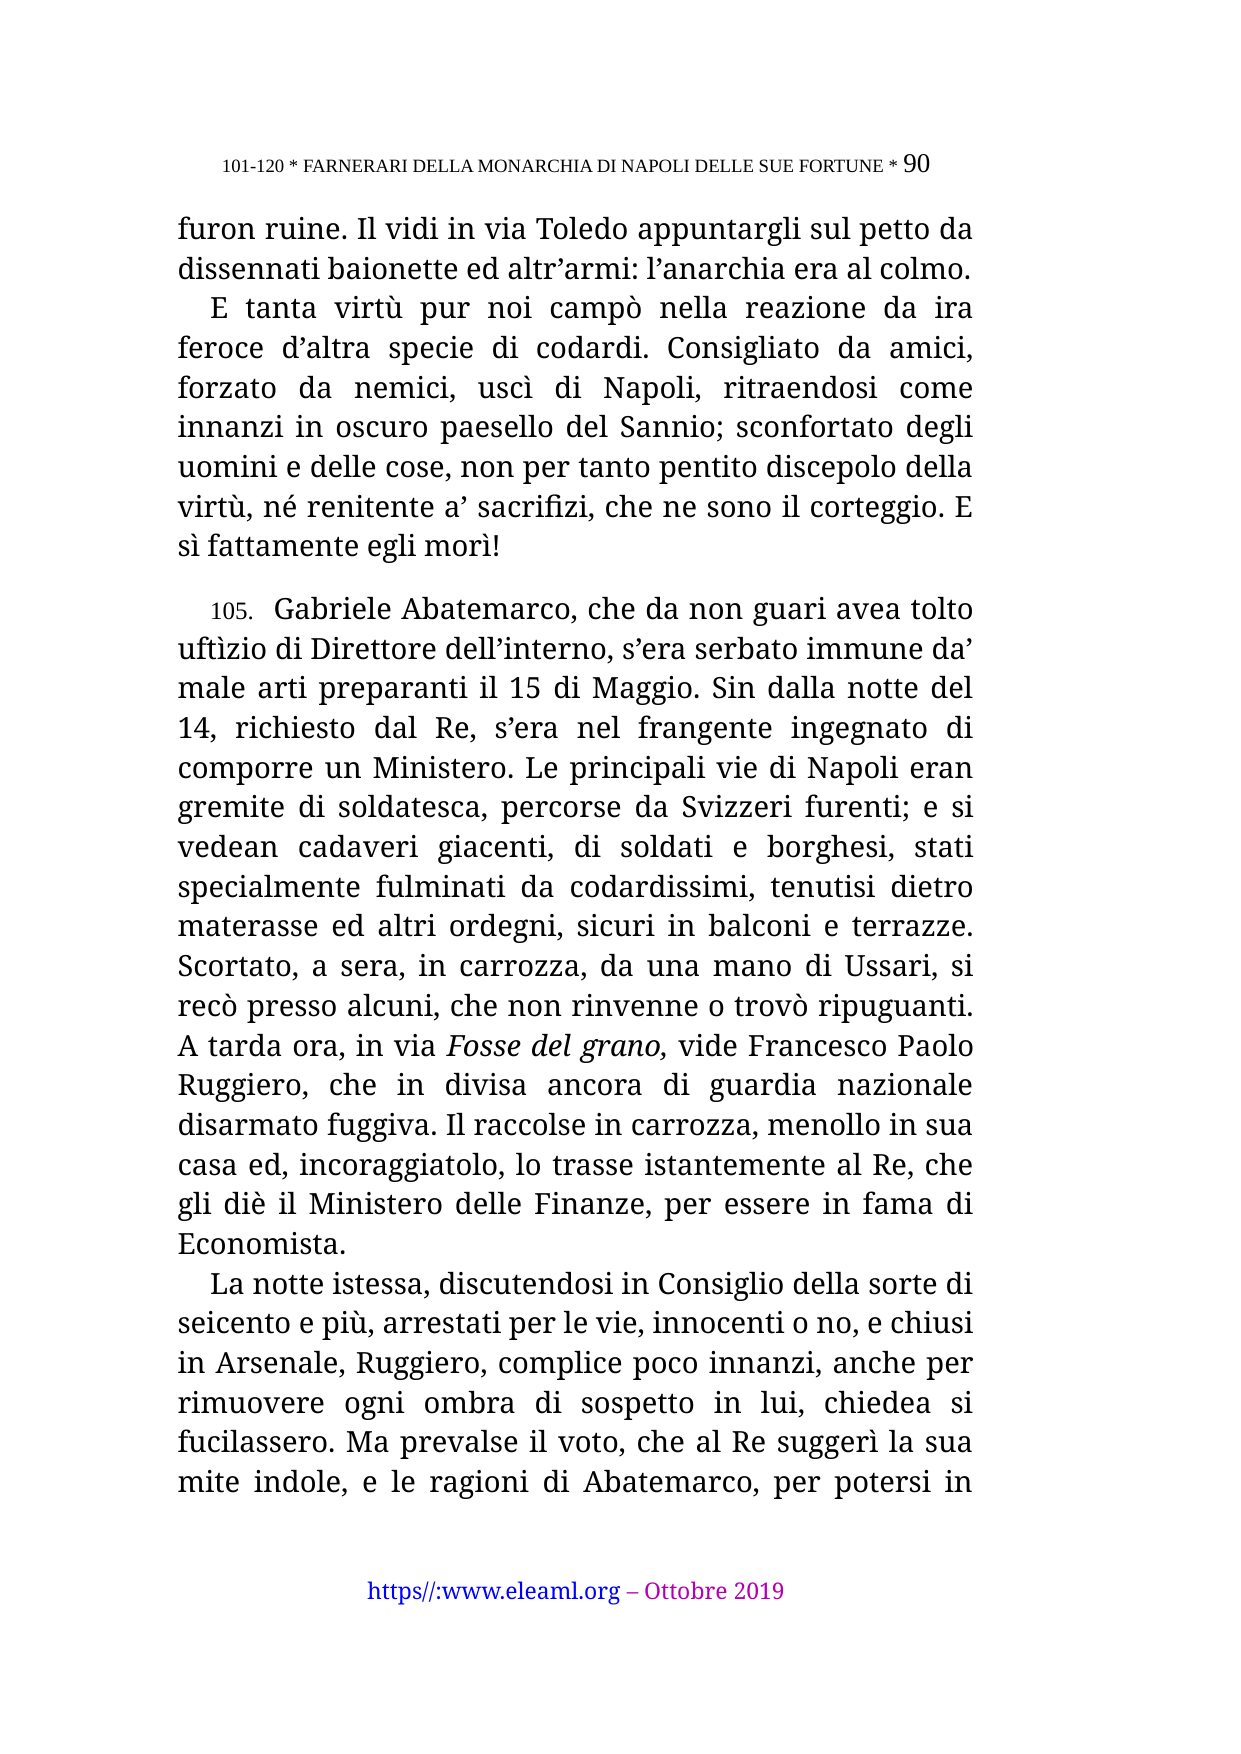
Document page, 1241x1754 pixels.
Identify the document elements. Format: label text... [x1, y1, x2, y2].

list furon ruine. Il vidi in via Toledo appuntargli sul petto da dissennati baionette ed altr’armi: l’anarchia era al colmo. [177, 208, 974, 288]
text E tanta virtù pur noi campò nella reazione da ira feroce d’altra specie di codardi. Consigliato da amici, forzato da nemici, uscì di Napoli, ritraendosi come innanzi in oscuro paesello del Sannio; sconfortato degli uomini e delle cose, non per tanto pentito discepolo della virtù, né renitente a’ sacrifizi, che ne sono il corteggio. E sì fattamente egli morì! [177, 288, 974, 565]
text La notte istessa, discutendosi in Consiglio della sorte di seicento e più, arrestati per le vie, innocenti o no, e chiusi in Arsenale, Ruggiero, complice poco innanzi, anche per rimuovere ogni ombra di sospetto in lui, chiedea si fucilassero. Ma prevalse il voto, che al Re suggerì la sua mite indole, e le ragioni di Abatemarco, per potersi in [177, 1263, 974, 1501]
list Gabriele Abatemarco, che da non guari avea tolto uftìzio di Direttore dell’interno, s’era serbato immune da’ male arti preparanti il 15 di Maggio. Sin dalla notte del 14, richiesto dal Re, s’era nel frangente ingegnato di comporre un Ministero. Le principali vie di Napoli eran gremite di soldatesca, percorse da Svizzeri furenti; e si vedean cadaveri giacenti, di soldati e borghesi, stati specialmente fulminati da codardissimi, tenutisi dietro materasse ed altri ordegni, sicuri in balconi e terrazze. Scortato, a sera, in carrozza, da una mano di Ussari, si recò presso alcuni, che non rinvenne o trovò ripuguanti. A tarda ora, in via Fosse del grano, vide Francesco Paolo Ruggiero, che in divisa ancora di guardia nazionale disarmato fuggiva. Il raccolse in carrozza, menollo in sua casa ed, incoraggiatolo, lo trasse istantemente al Re, che gli diè il Ministero delle Finanze, per essere in fama di Economista. [177, 588, 974, 1263]
